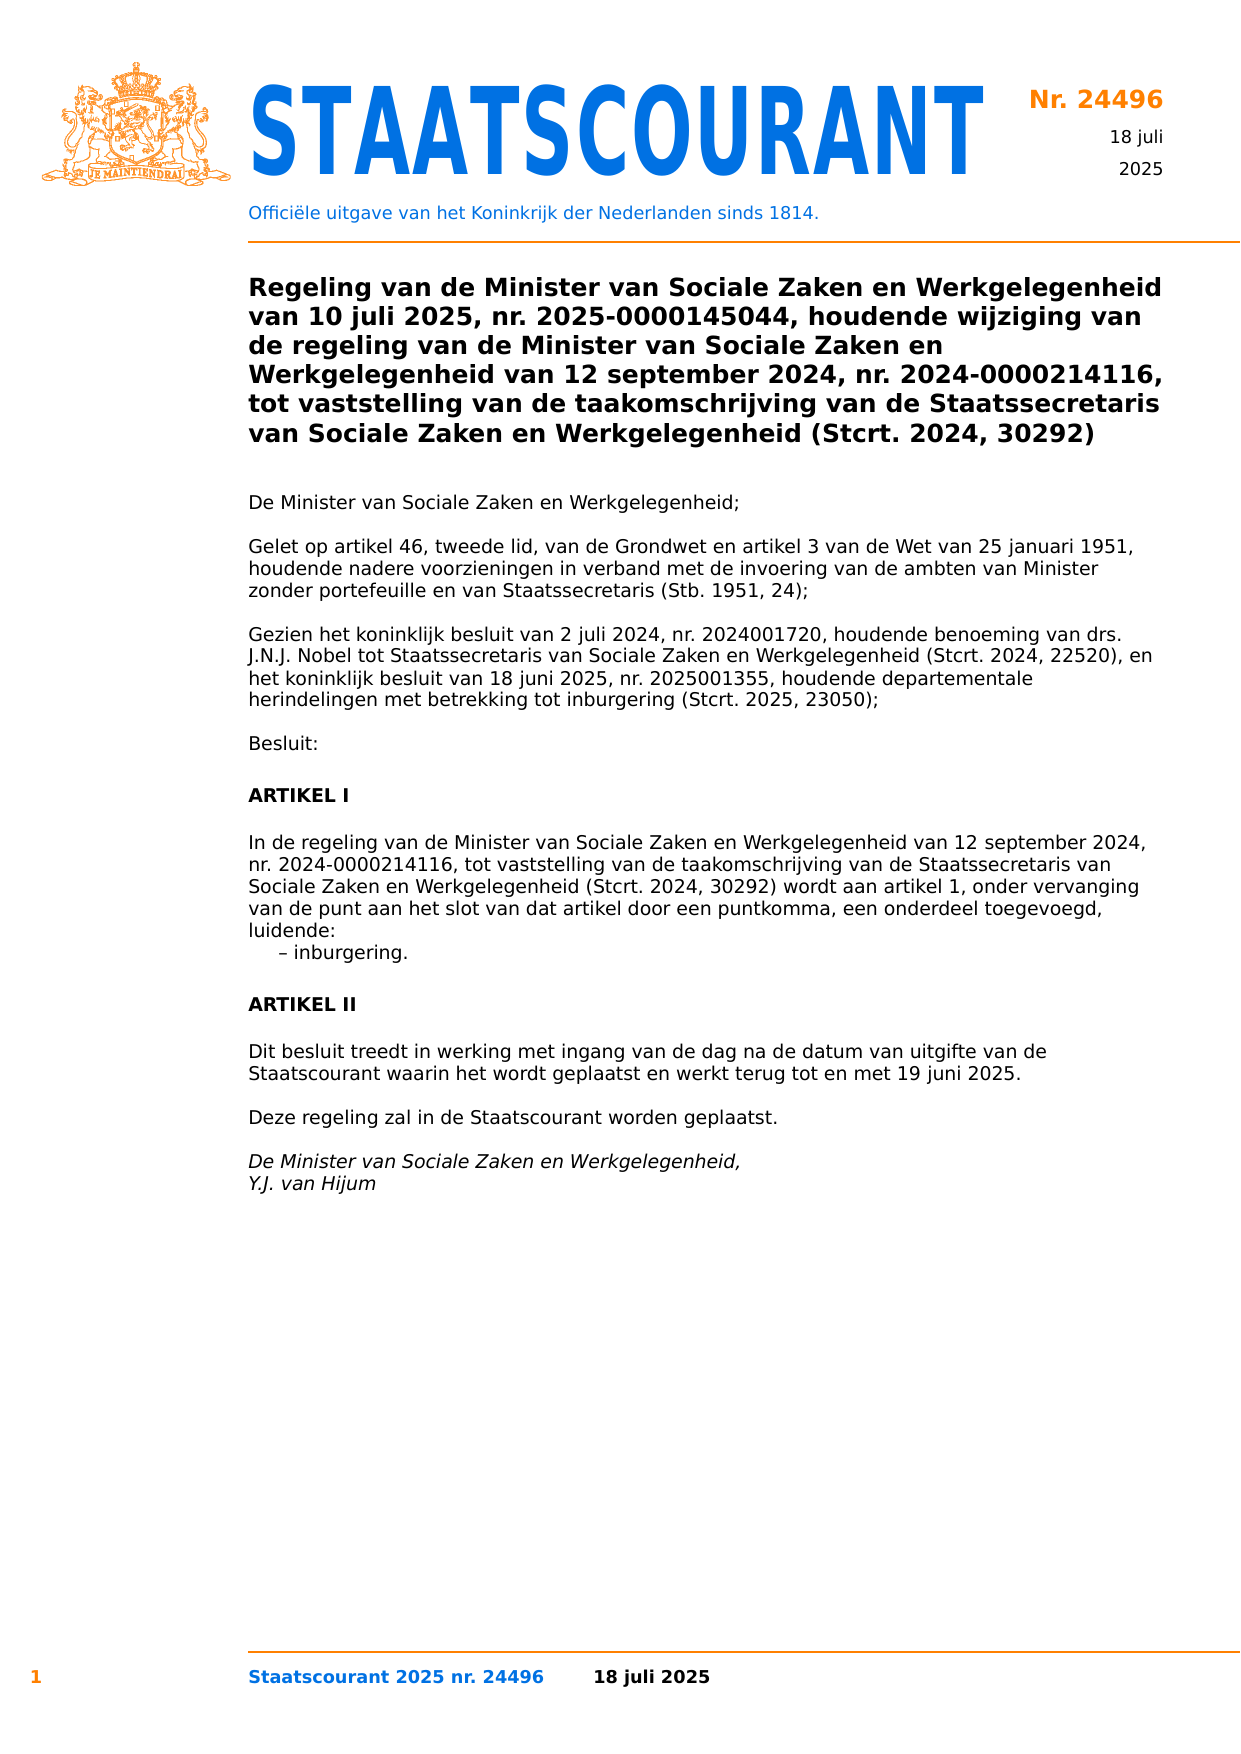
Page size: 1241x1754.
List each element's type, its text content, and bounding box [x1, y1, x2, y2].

picture [41, 62, 231, 186]
table_cell 2025 [998, 153, 1240, 203]
text – inburgering. [278, 942, 1163, 964]
subtitle ARTIKEL I [248, 785, 1163, 807]
text Gelet op artikel 46, tweede lid, van de Grondwet en artikel 3 van de Wet van 25 januari 1951, houdende nadere voorzieningen in verband met de invoering van de ambten van Minister zonder portefeuille en van Staatssecretaris (Stb. 1951, 24); [248, 536, 1163, 602]
table_cell Officiële uitgave van het Koninkrijk der Nederlanden sinds 1814. [248, 203, 1240, 241]
table_header Nr. 24496 [998, 62, 1240, 121]
text In de regeling van de Minister van Sociale Zaken en Werkgelegenheid van 12 september 2024, nr. 2024-0000214116, tot vaststelling van de taakomschrijving van de Staatssecretaris van Sociale Zaken en Werkgelegenheid (Stcrt. 2024, 30292) wordt aan artikel 1, onder vervanging van de punt aan het slot van dat artikel door een puntkomma, een onderdeel toegevoegd, luidende: [248, 832, 1163, 942]
subtitle Regeling van de Minister van Sociale Zaken en Werkgelegenheid van 10 juli 2025, nr. 2025-0000145044, houdende wijziging van de regeling van de Minister van Sociale Zaken en Werkgelegenheid van 12 september 2024, nr. 2024-0000214116, tot vaststelling van de taakomschrijving van de Staatssecretaris van Sociale Zaken en Werkgelegenheid (Stcrt. 2024, 30292) [248, 273, 1163, 448]
subtitle ARTIKEL II [248, 994, 1163, 1016]
text Gezien het koninklijk besluit van 2 juli 2024, nr. 2024001720, houdende benoeming van drs. J.N.J. Nobel tot Staatssecretaris van Sociale Zaken en Werkgelegenheid (Stcrt. 2024, 22520), en het koninklijk besluit van 18 juni 2025, nr. 2025001355, houdende departementale herindelingen met betrekking tot inburgering (Stcrt. 2025, 23050); [248, 623, 1163, 711]
text De Minister van Sociale Zaken en Werkgelegenheid; [248, 492, 1163, 514]
text Deze regeling zal in de Staatscourant worden geplaatst. [248, 1107, 1163, 1129]
text Dit besluit treedt in werking met ingang van de dag na de datum van uitgifte van de Staatscourant waarin het wordt geplaatst en werkt terug tot en met 19 juni 2025. [248, 1041, 1163, 1085]
text De Minister van Sociale Zaken en Werkgelegenheid, Y.J. van Hijum [248, 1151, 1163, 1195]
table_cell 18 juli [998, 121, 1240, 153]
table_header [25, 62, 248, 241]
table_header STAATSCOURANT [248, 62, 998, 203]
text Besluit: [248, 733, 1163, 755]
